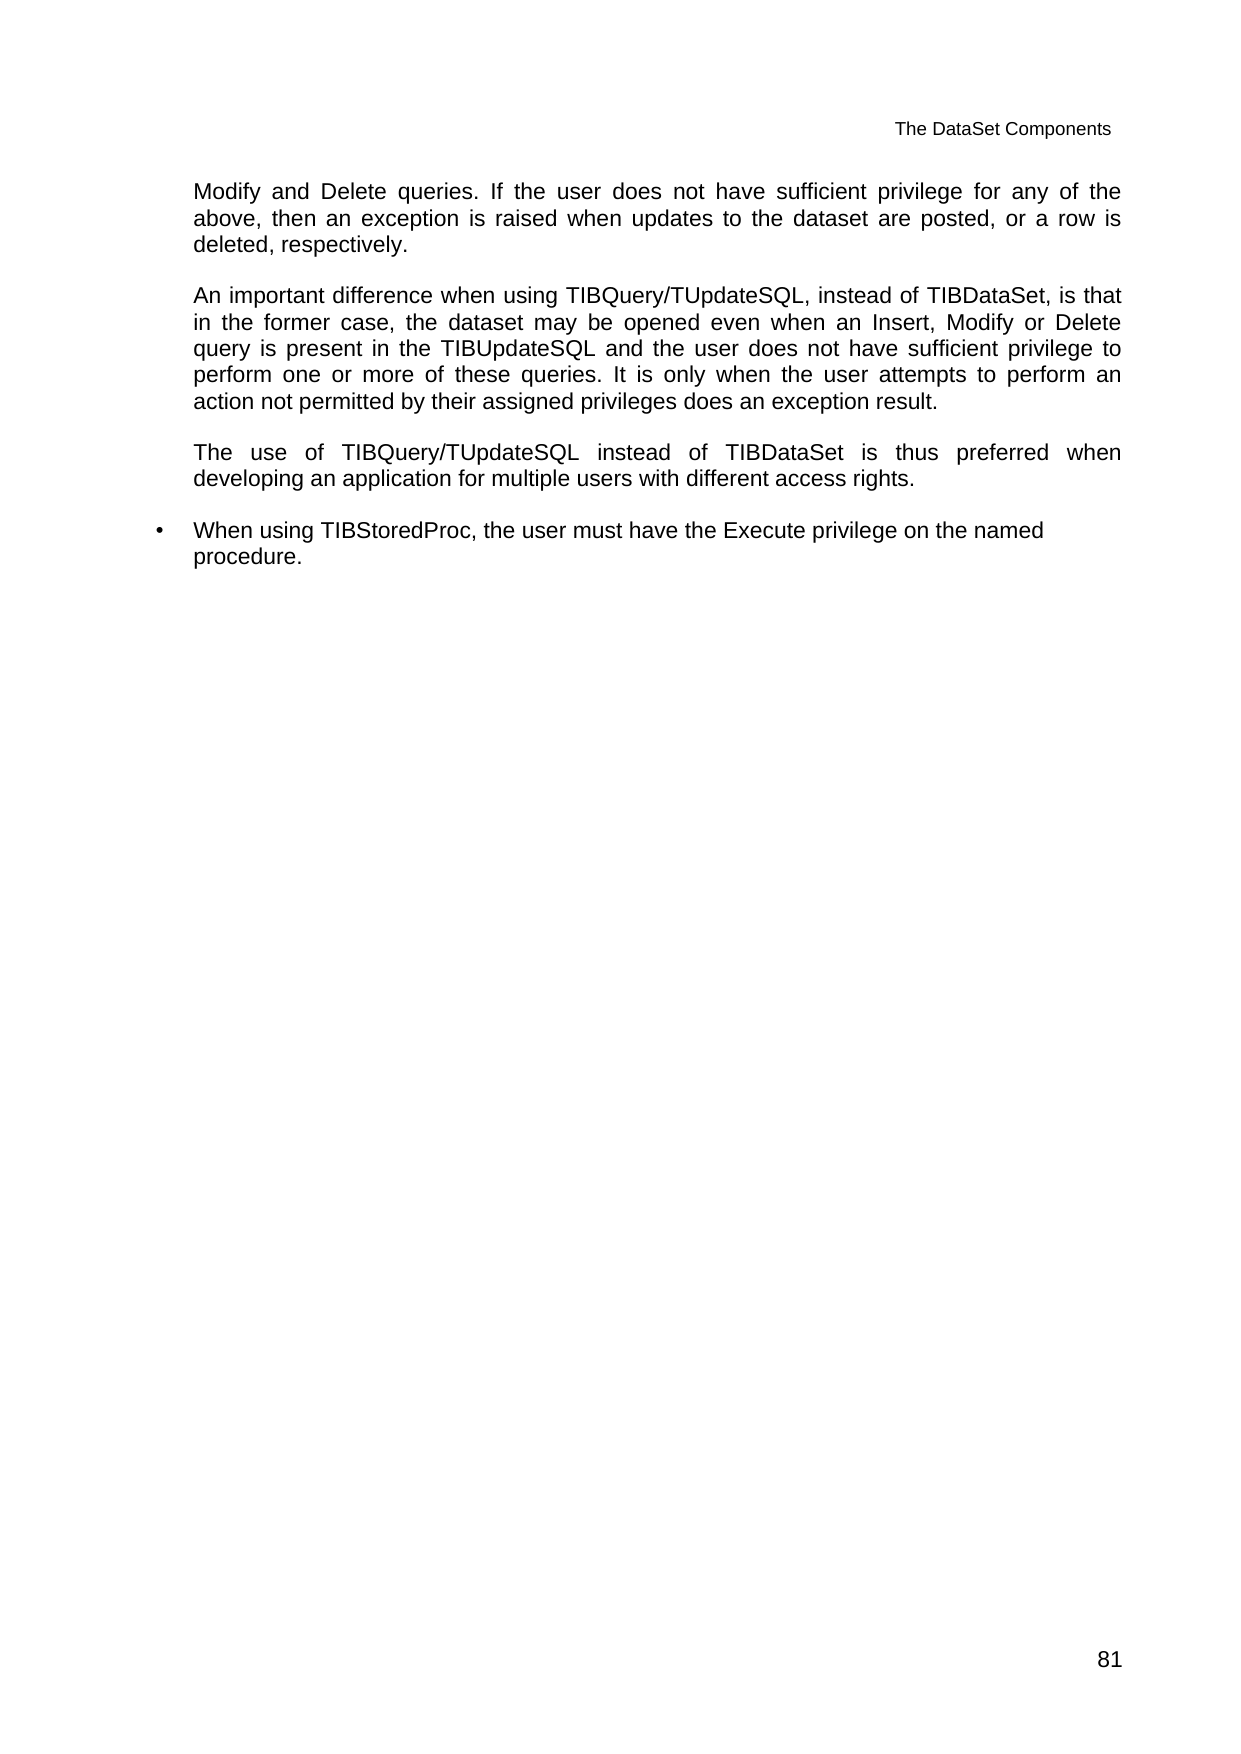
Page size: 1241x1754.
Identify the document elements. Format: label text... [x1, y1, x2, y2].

text An important difference when using TIBQuery/TUpdateSQL, instead of TIBDataSet, is that in the former case, the dataset may be opened even when an Insert, Modify or Delete query is present in the TIBUpdateSQL and the user does not have sufficient privilege to perform one or more of these queries. It is only when the user attempts to perform an action not permitted by their assigned privileges does an exception result. [193, 282, 1122, 414]
list When using TIBStoredProc, the user must have the Execute privilege on the named procedure. [156, 517, 1122, 569]
text The use of TIBQuery/TUpdateSQL instead of TIBDataSet is thus preferred when developing an application for multiple users with different access rights. [193, 439, 1122, 492]
list Modify and Delete queries. If the user does not have sufficient privilege for any of the above, then an exception is raised when updates to the dataset are posted, or a row is deleted, respectively. [156, 178, 1122, 257]
